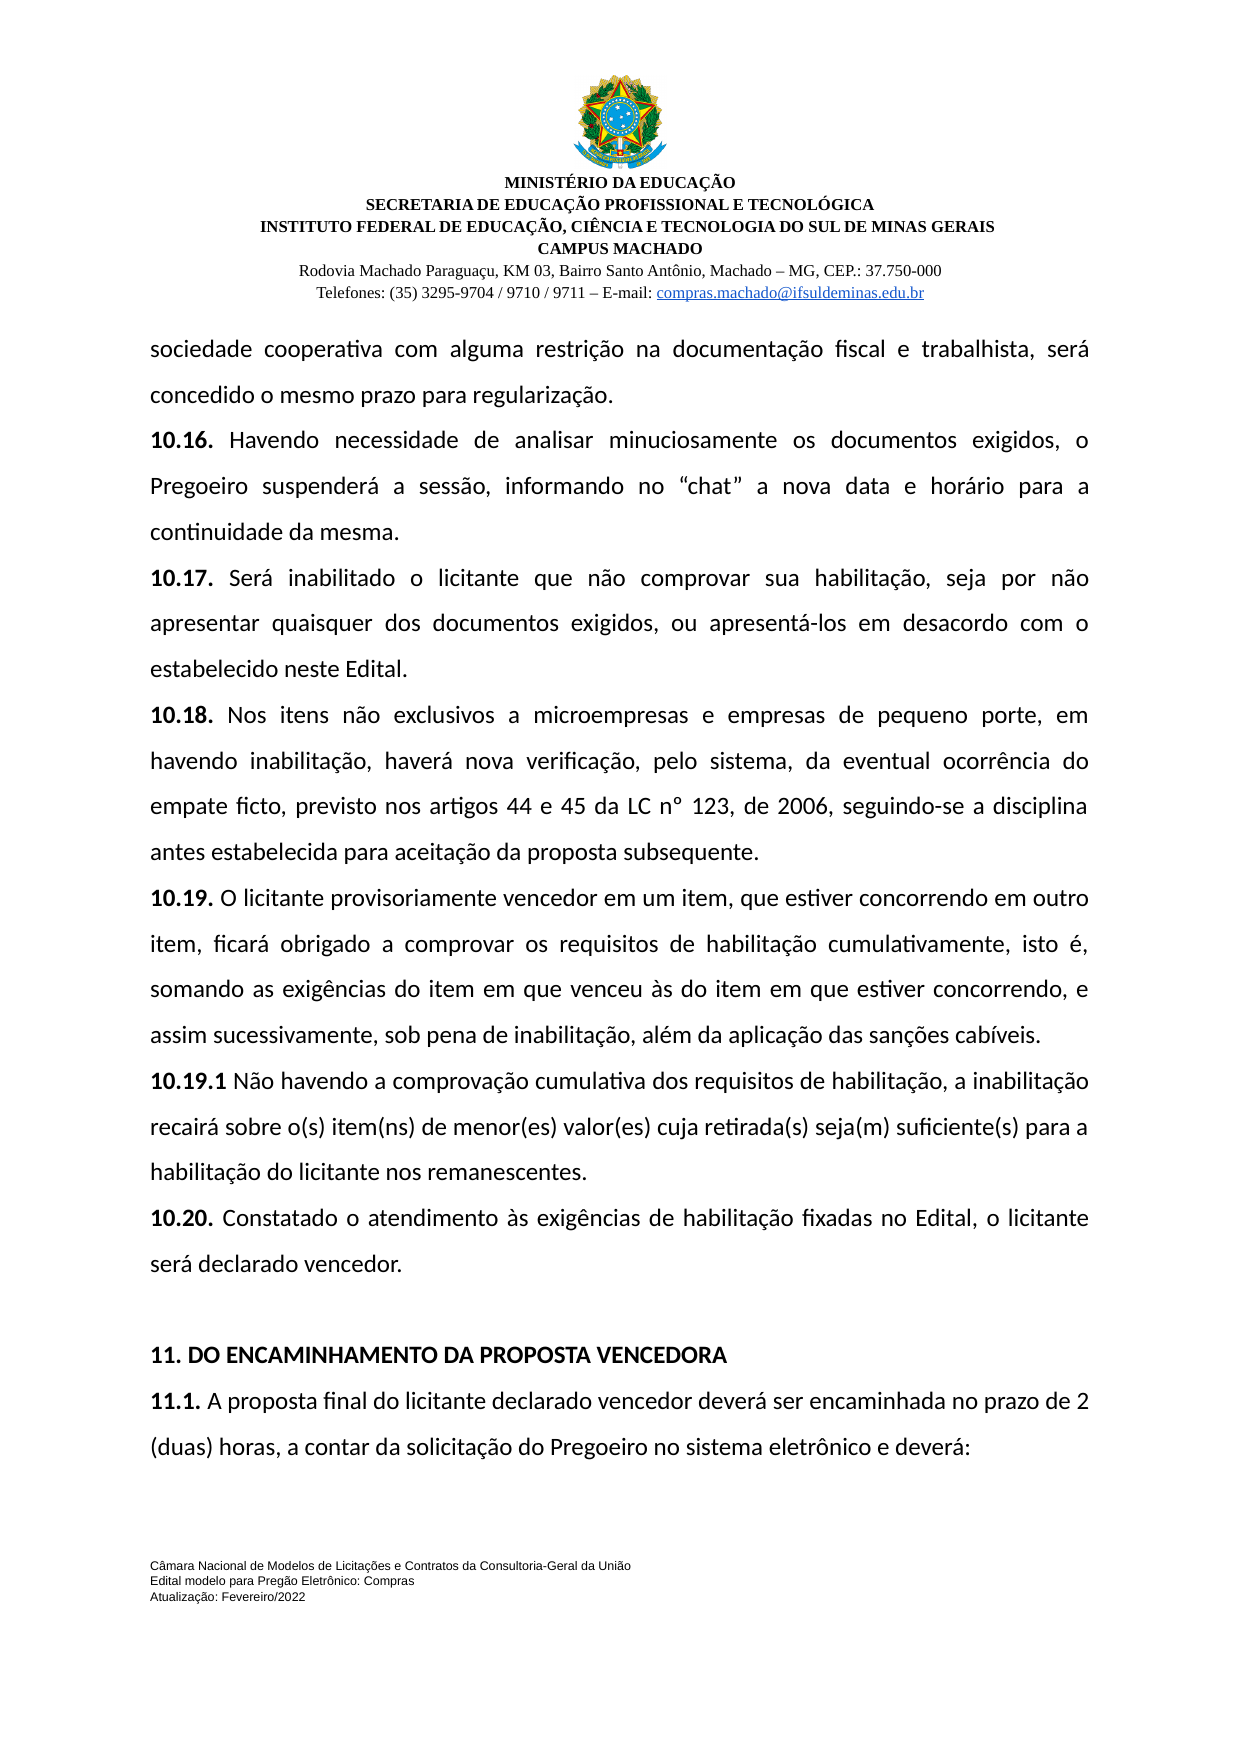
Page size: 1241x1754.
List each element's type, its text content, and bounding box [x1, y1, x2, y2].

text 11. DO ENCAMINHAMENTO DA PROPOSTA VENCEDORA [150, 1339, 1090, 1370]
list 10.16. Havendo necessidade de analisar minuciosamente os documentos exigidos, o Pregoeiro suspenderá a sessão, informando no “chat” a nova data e horário para a continuidade da mesma. [150, 425, 1090, 547]
text 11.1. A proposta final do licitante declarado vencedor deverá ser encaminhada no prazo de 2 (duas) horas, a contar da solicitação do Pregoeiro no sistema eletrônico e deverá: [150, 1385, 1090, 1461]
list sociedade cooperativa com alguma restrição na documentação fiscal e trabalhista, será concedido o mesmo prazo para regularização. [150, 333, 1090, 409]
picture [639, 150, 650, 156]
list 10.20. Constatado o atendimento às exigências de habilitação fixadas no Edital, o licitante será declarado vencedor. [150, 1202, 1090, 1278]
list 10.19. O licitante provisoriamente vencedor em um item, que estiver concorrendo em outro item, ficará obrigado a comprovar os requisitos de habilitação cumulativamente, isto é, somando as exigências do item em que venceu às do item em que estiver concorrendo, e assim sucessivamente, sob pena de inabilitação, além da aplicação das sanções cabíveis. [150, 882, 1090, 1050]
list 10.19.1 Não havendo a comprovação cumulativa dos requisitos de habilitação, a inabilitação recairá sobre o(s) item(ns) de menor(es) valor(es) cuja retirada(s) seja(m) suficiente(s) para a habilitação do licitante nos remanescentes. [150, 1065, 1090, 1187]
picture [613, 164, 628, 169]
picture [573, 75, 667, 169]
list 10.18. Nos itens não exclusivos a microempresas e empresas de pequeno porte, em havendo inabilitação, haverá nova verificação, pelo sistema, da eventual ocorrência do empate ficto, previsto nos artigos 44 e 45 da LC nº 123, de 2006, seguindo-se a disciplina antes estabelecida para aceitação da proposta subsequente. [150, 699, 1090, 867]
list 10.17. Será inabilitado o licitante que não comprovar sua habilitação, seja por não apresentar quaisquer dos documentos exigidos, ou apresentá-los em desacordo com o estabelecido neste Edital. [150, 562, 1090, 684]
